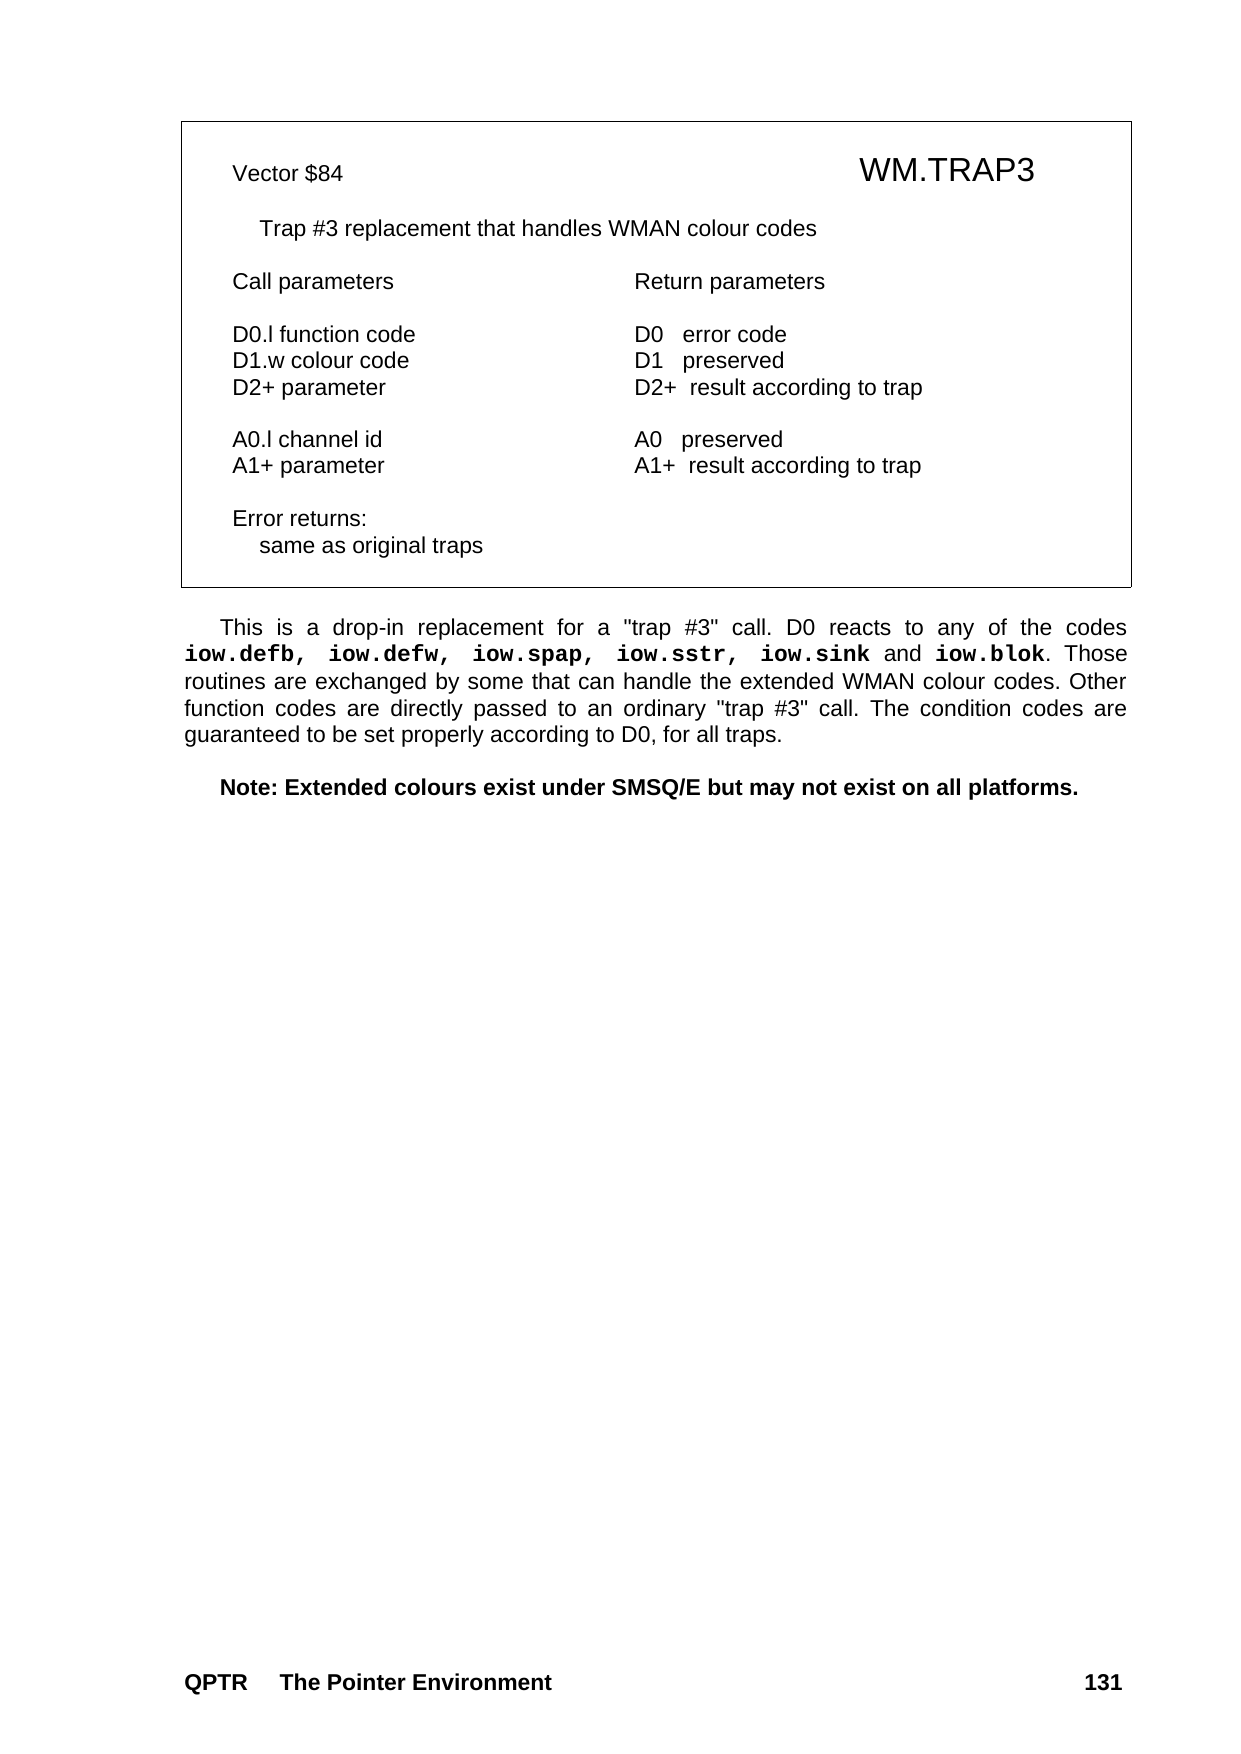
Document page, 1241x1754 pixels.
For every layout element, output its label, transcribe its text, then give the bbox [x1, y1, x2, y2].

text Vector $84 WM.TRAP3 [184, 151, 1128, 189]
text Note: Extended colours exist under SMSQ/E but may not exist on all platforms. [184, 774, 1128, 800]
text Error returns: [184, 505, 1128, 532]
text D2+ parameter D2+ result according to trap [184, 373, 1128, 400]
text This is a drop-in replacement for a "trap #3" call. D0 reacts to any of the codes iow.defb, iow.defw, iow.spap, iow.sstr, iow.sink and iow.blok. Those routines are exchanged by some that can handle the extended WMAN colour codes. Other function codes are directly passed to an ordinary "trap #3" call. The condition codes are guaranteed to be set properly according to D0, for all traps. [184, 614, 1128, 747]
text same as original traps [184, 532, 1128, 558]
text A0.l channel id A0 preserved [184, 426, 1128, 452]
text D0.l function code D0 error code [184, 321, 1128, 347]
text Call parameters Return parameters [184, 268, 1128, 294]
text Trap #3 replacement that handles WMAN colour codes [184, 215, 1128, 242]
text A1+ parameter A1+ result according to trap [184, 452, 1128, 479]
text D1.w colour code D1 preserved [184, 347, 1128, 373]
